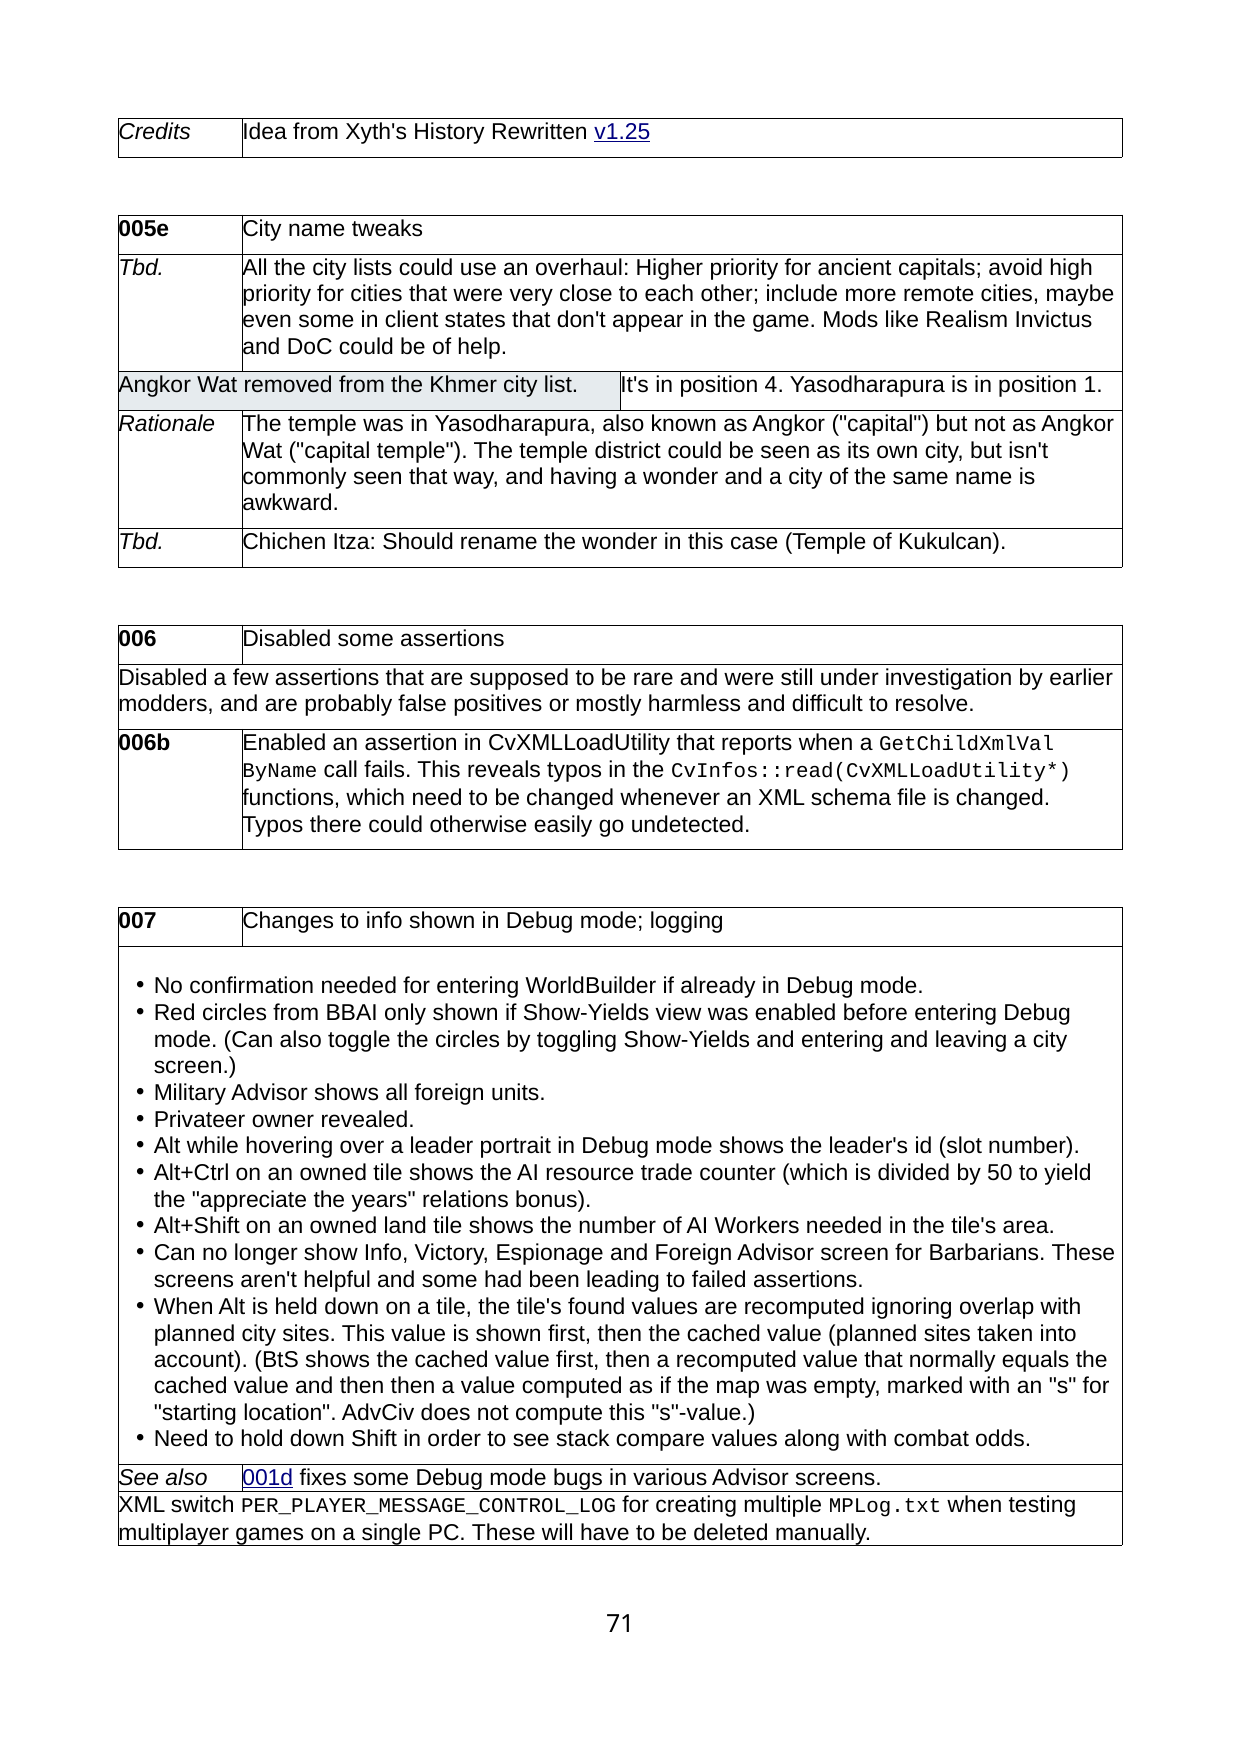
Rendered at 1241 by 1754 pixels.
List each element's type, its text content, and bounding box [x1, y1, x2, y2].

table_cell Disabled a few assertions that are supposed to be rare and were still under investigation by earlier modders, and are probably false positives or mostly harmless and difficult to resolve. [119, 665, 1122, 729]
table_header 007 [119, 908, 242, 946]
table_cell The temple was in Yasodharapura, also known as Angkor ("capital") but not as Angkor Wat ("capital temple"). The temple district could be seen as its own city, but isn't commonly seen that way, and having a wonder and a city of the same name is awkward. [243, 411, 1122, 528]
table_cell No confirmation needed for entering WorldBuilder if already in Debug mode. Red circles from BBAI only shown if Show-Yields view was enabled before entering Debug mode. (Can also toggle the circles by toggling Show-Yields and entering and leaving a city screen.) Military Advisor shows all foreign units. Privateer owner revealed. Alt while hovering over a leader portrait in Debug mode shows the leader's id (slot number). Alt+Ctrl on an owned tile shows the AI resource trade counter (which is divided by 50 to yield the "appreciate the years" relations bonus). Alt+Shift on an owned land tile shows the number of AI Workers needed in the tile's area. Can no longer show Info, Victory, Espionage and Foreign Advisor screen for Barbarians. These screens aren't helpful and some had been leading to failed assertions. When Alt is held down on a tile, the tile's found values are recomputed ignoring overlap with planned city sites. This value is shown first, then the cached value (planned sites taken into account). (BtS shows the cached value first, then a recomputed value that normally equals the cached value and then then a value computed as if the map was empty, marked with an "s" for "starting location". AdvCiv does not compute this "s"-value.) Need to hold down Shift in order to see stack compare values along with combat odds. [119, 947, 1122, 1464]
table_cell Rationale [119, 411, 242, 528]
table_cell See also [119, 1465, 242, 1491]
table_cell Chichen Itza: Should rename the wonder in this case (Temple of Kukulcan). [243, 529, 1122, 567]
table_cell 001d fixes some Debug mode bugs in various Advisor screens. [243, 1465, 1122, 1491]
table_header 006 [119, 626, 242, 663]
table_header Changes to info shown in Debug mode; logging [243, 908, 1122, 946]
table_cell Credits [119, 119, 242, 157]
table_header City name tweaks [243, 216, 1122, 253]
table_header Disabled some assertions [243, 626, 1122, 663]
table_cell 006b [119, 730, 242, 849]
table_cell It's in position 4. Yasodharapura is in position 1. [621, 372, 1122, 410]
table_cell Enabled an assertion in CvXMLLoadUtility that reports when a GetChildXmlVal ByName call fails. This reveals typos in the CvInfos::read(CvXMLLoadUtility*) functions, which need to be changed whenever an XML schema file is changed. Typos there could otherwise easily go undetected. [243, 730, 1122, 849]
table_header 005e [119, 216, 242, 253]
table_cell Idea from Xyth's History Rewritten v1.25 [243, 119, 1122, 157]
table_cell Tbd. [119, 255, 242, 371]
table_cell Tbd. [119, 529, 242, 567]
table_cell All the city lists could use an overhaul: Higher priority for ancient capitals; avoid high priority for cities that were very close to each other; include more remote cities, maybe even some in client states that don't appear in the game. Mods like Realism Invictus and DoC could be of help. [243, 255, 1122, 371]
table_cell Angkor Wat removed from the Khmer city list. [119, 372, 620, 410]
table_cell XML switch PER_PLAYER_MESSAGE_CONTROL_LOG for creating multiple MPLog.txt when testing multiplayer games on a single PC. These will have to be deleted manually. [119, 1492, 1122, 1545]
